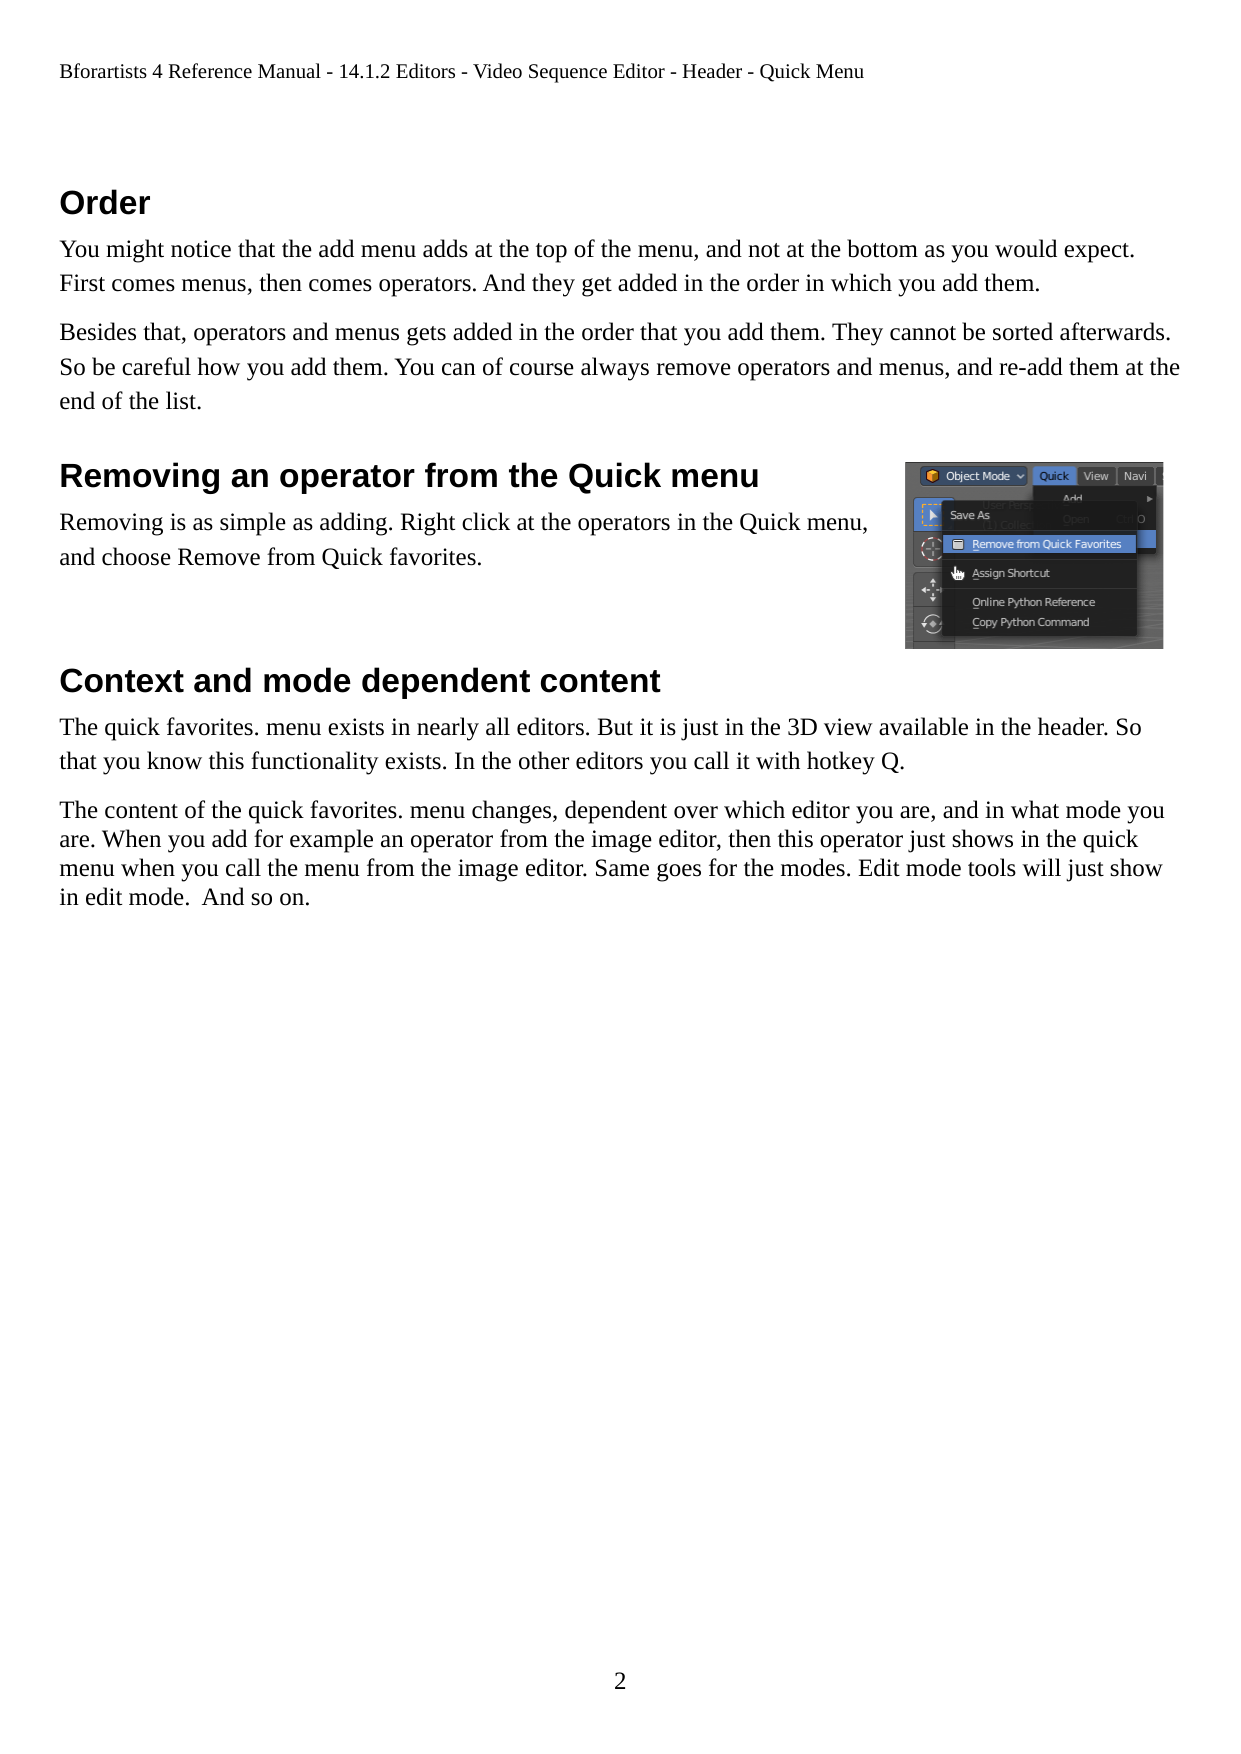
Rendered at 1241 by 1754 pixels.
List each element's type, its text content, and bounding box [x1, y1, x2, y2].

text Removing is as simple as adding. Right click at the operators in the Quick menu, and choose Remove from Quick favorites. [59, 507, 905, 570]
text The quick favorites. menu exists in nearly all editors. But it is just in the 3D view available in the header. So that you know this functionality exists. In the other editors you call it with hotkey Q. [59, 712, 1181, 775]
text You might notice that the add menu adds at the top of the menu, and not at the bottom as you would expect. First comes menus, then comes operators. And they get added in the order in which you add them. [59, 234, 1181, 297]
subtitle Order [59, 182, 1181, 221]
text Besides that, operators and menus gets added in the order that you add them. They cannot be sorted afterwards. So be careful how you add them. You can of course always remove operators and menus, and re-add them at the end of the list. [59, 317, 1181, 415]
subtitle Removing an operator from the Quick menu [59, 456, 1181, 495]
text The content of the quick favorites. menu changes, dependent over which editor you are, and in what mode you are. When you add for example an operator from the image editor, then this operator just shows in the quick menu when you call the menu from the image editor. Same goes for the modes. Edit mode tools will just show in edit mode. And so on. [59, 795, 1181, 910]
subtitle Context and mode dependent content [59, 661, 1181, 699]
picture [905, 462, 1164, 649]
